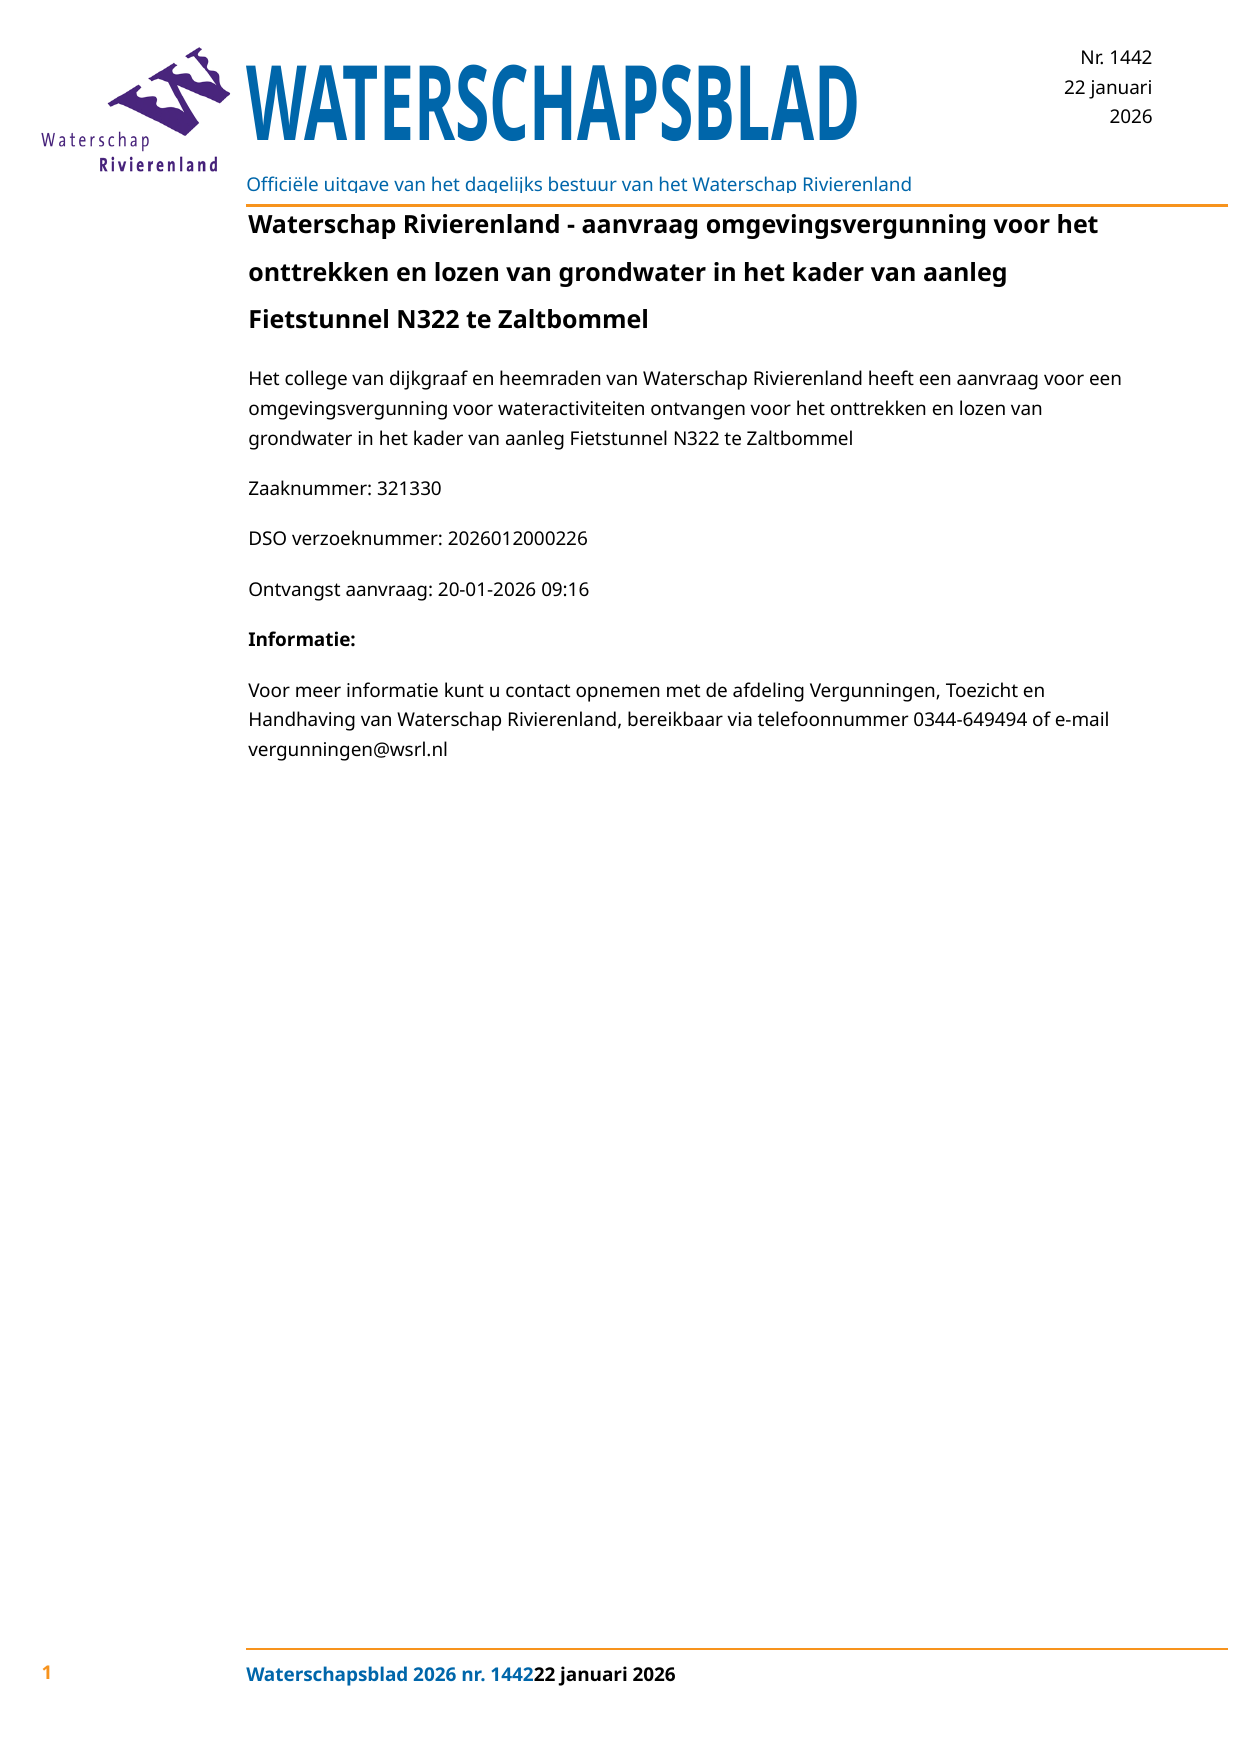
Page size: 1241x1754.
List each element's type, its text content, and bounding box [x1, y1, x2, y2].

text Waterschap Rivierenland - aanvraag omgevingsvergunning voor het onttrekken en lozen van grondwater in het kader van aanleg Fietstunnel N322 te Zaltbommel [248, 207, 1152, 336]
text Het college van dijkgraaf en heemraden van Waterschap Rivierenland heeft een aanvraag voor een omgevingsvergunning voor wateractiviteiten ontvangen voor het onttrekken en lozen van grondwater in het kader van aanleg Fietstunnel N322 te Zaltbommel [248, 366, 1152, 450]
text DSO verzoeknummer: 2026012000226 [248, 526, 1152, 551]
text Ontvangst aanvraag: 20-01-2026 09:16 [248, 576, 1152, 602]
text Informatie: [248, 626, 1152, 652]
picture [41, 47, 231, 172]
text Zaaknummer: 321330 [248, 475, 1152, 501]
text Voor meer informatie kunt u contact opnemen met de afdeling Vergunningen, Toezicht en Handhaving van Waterschap Rivierenland, bereikbaar via telefoonnummer 0344-649494 of e-mail vergunningen@wsrl.nl [248, 677, 1152, 762]
